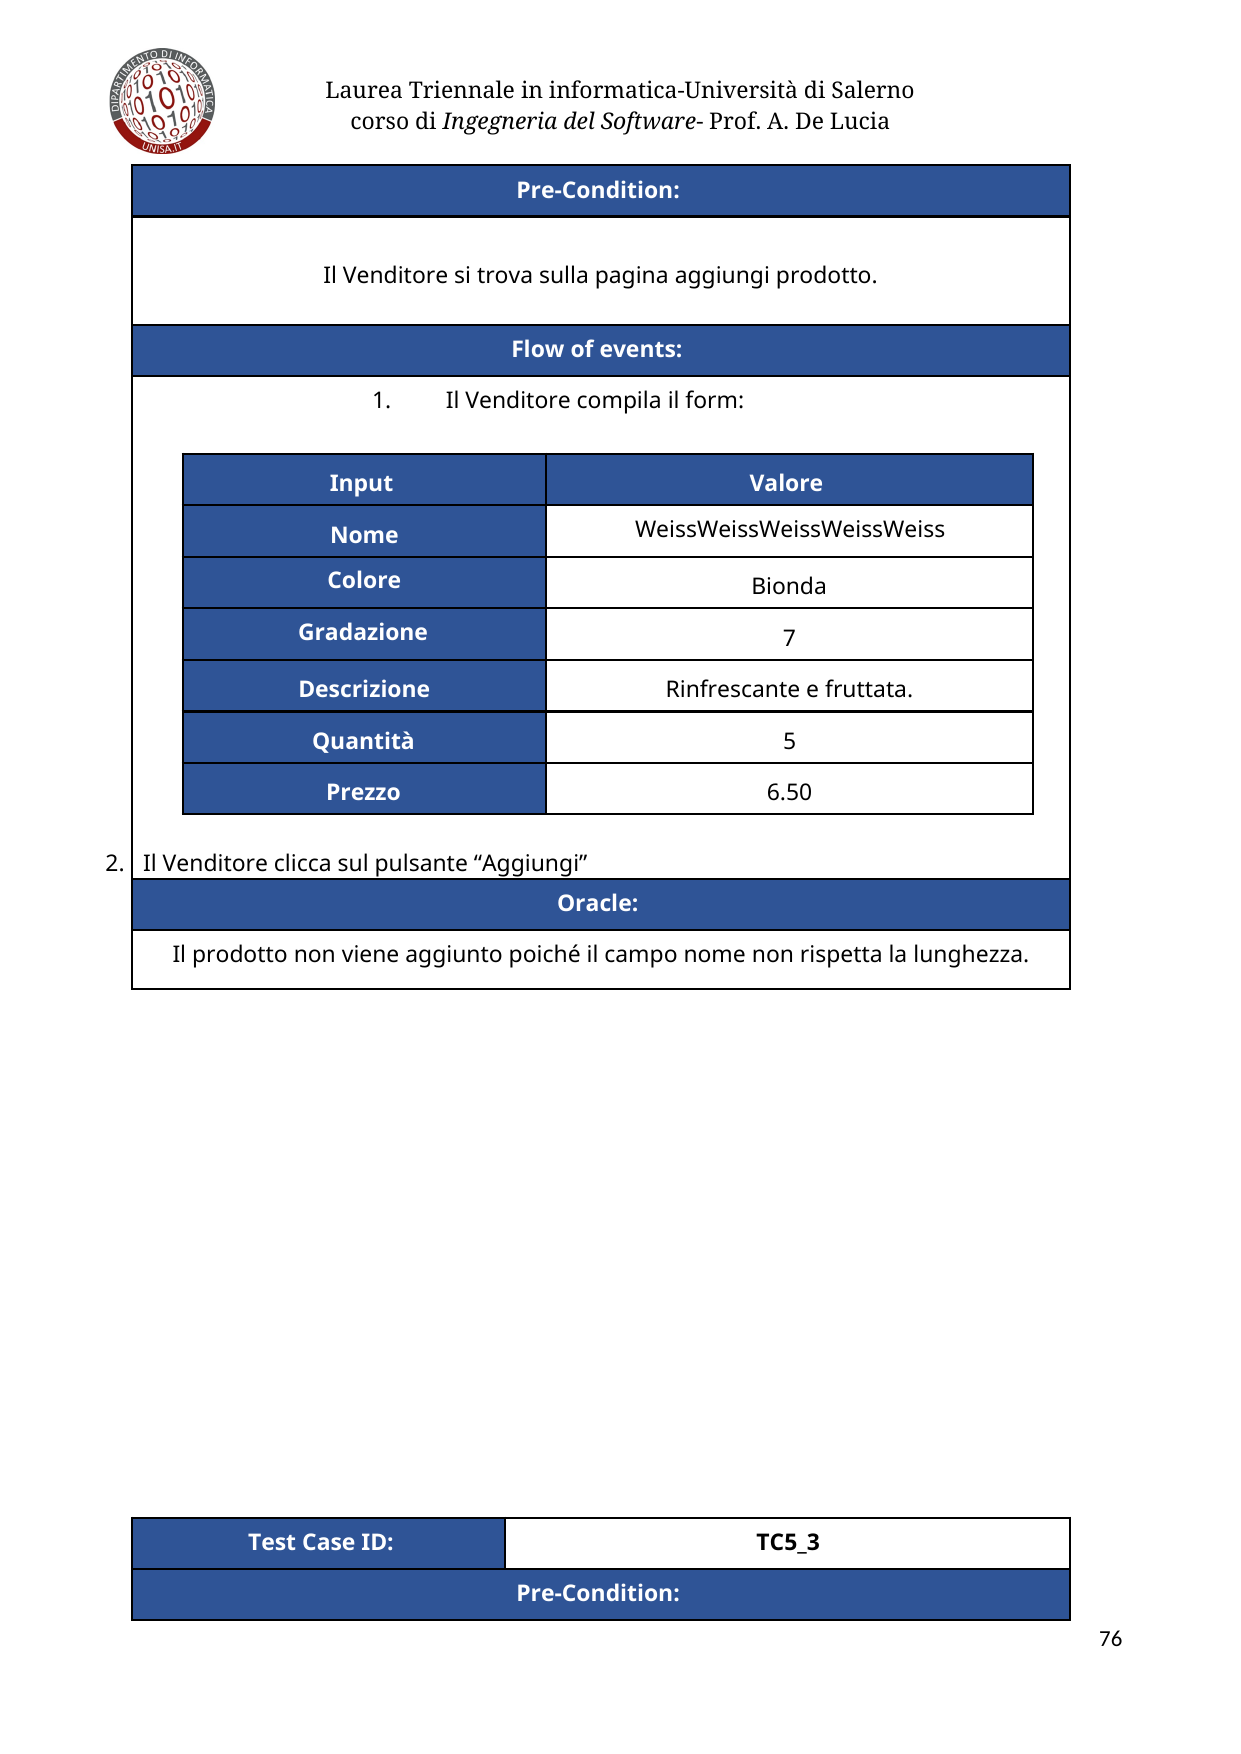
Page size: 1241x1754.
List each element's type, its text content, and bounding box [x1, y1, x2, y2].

table_header TC5_3 [506, 1519, 1069, 1568]
table_cell Pre-Condition: [133, 1570, 1069, 1619]
table_cell Oracle: [133, 880, 1069, 929]
table_cell Prezzo [184, 764, 545, 813]
table_cell Descrizione [184, 661, 545, 710]
table_cell 7 [547, 609, 1032, 659]
table_cell Il Venditore si trova sulla pagina aggiungi prodotto. [133, 218, 1069, 324]
table_cell Nome [184, 506, 545, 556]
table_cell Pre-Condition: [133, 166, 1069, 215]
table_cell WeissWeissWeissWeissWeiss [547, 506, 1032, 556]
table_header Valore [547, 455, 1032, 504]
table_cell Colore [184, 558, 545, 607]
table_cell 6.50 [547, 764, 1032, 813]
table_header Test Case ID: [133, 1519, 504, 1568]
table_cell 5 [547, 713, 1032, 762]
table_cell Il prodotto non viene aggiunto poiché il campo nome non rispetta la lunghezza. [133, 931, 1069, 988]
table_cell Bionda [547, 558, 1032, 607]
table_cell Quantità [184, 713, 545, 762]
table_cell Flow of events: [133, 326, 1069, 375]
table_cell Il Venditore compila il form: Il Venditore clicca sul pulsante “Aggiungi” [133, 377, 1069, 878]
table_cell Rinfrescante e fruttata. [547, 661, 1032, 710]
table_header Input [184, 455, 545, 504]
table_cell Gradazione [184, 609, 545, 659]
